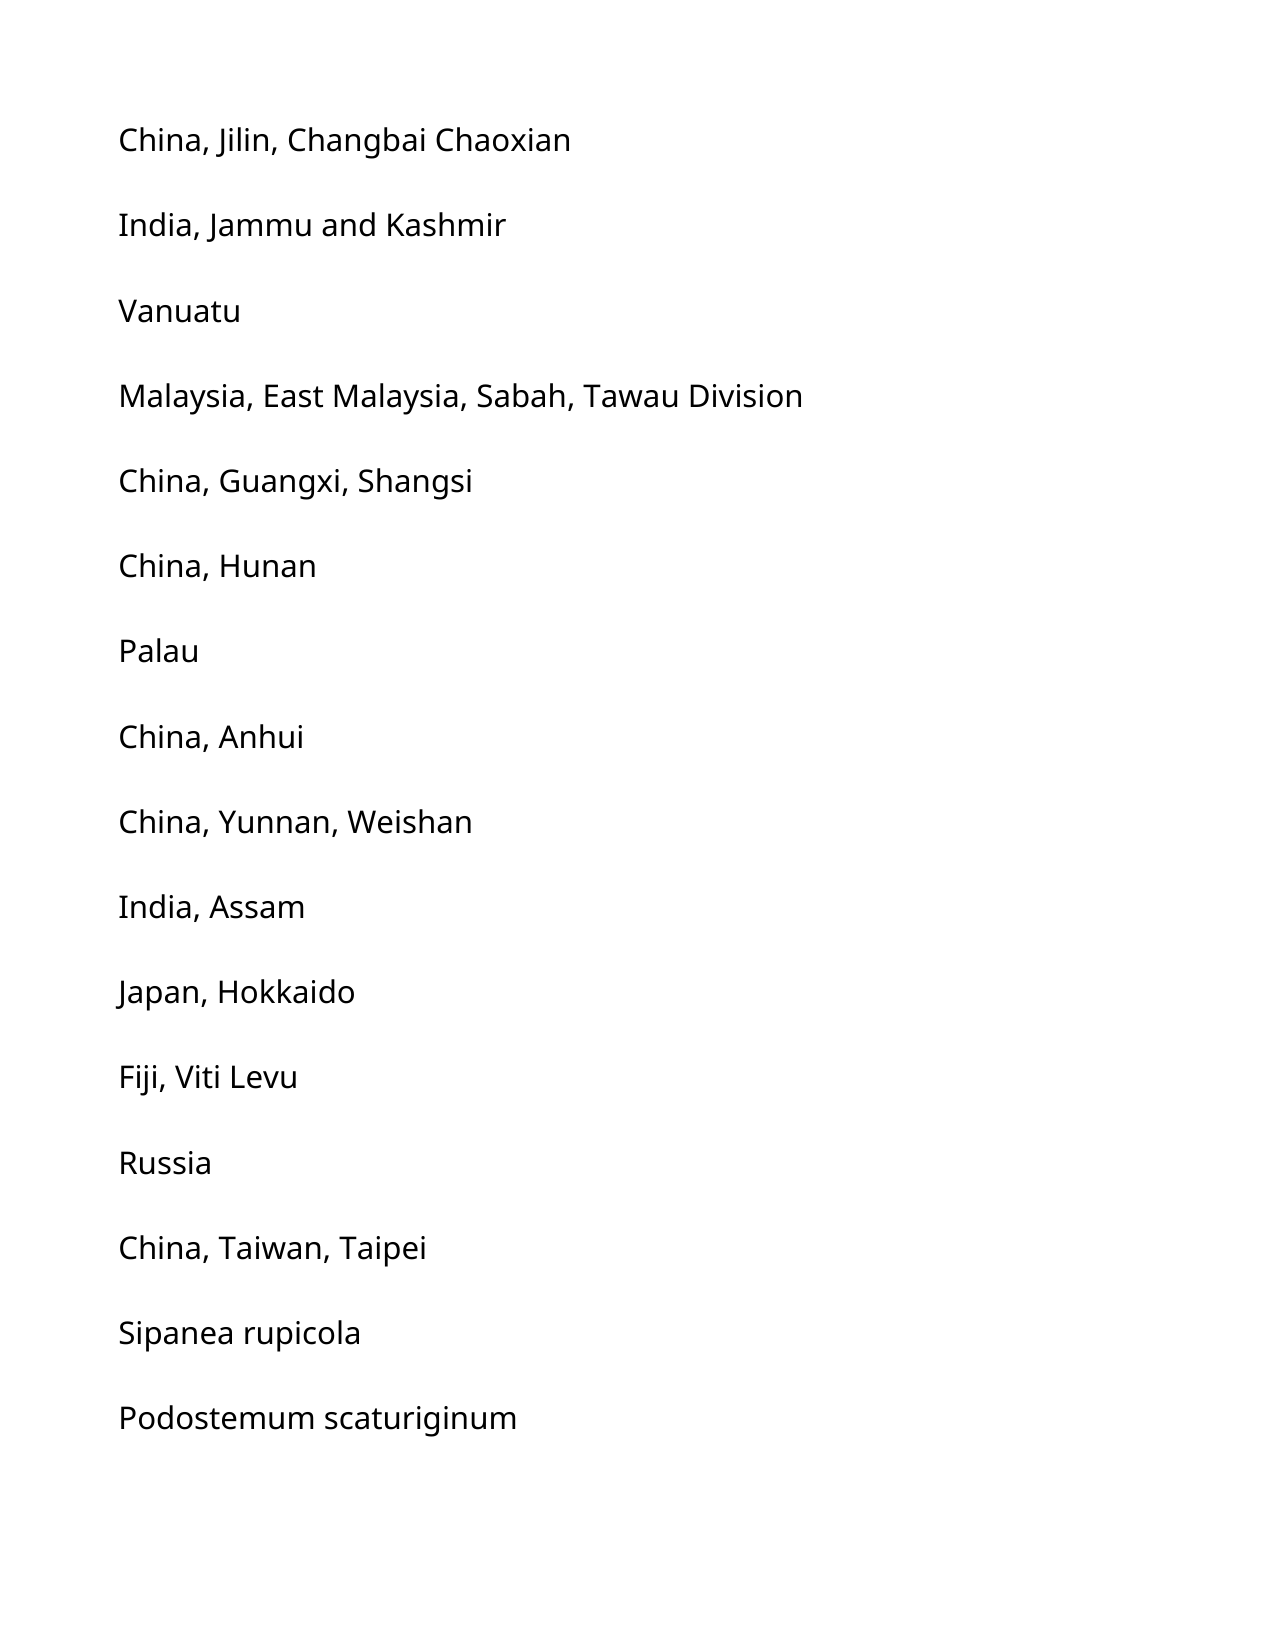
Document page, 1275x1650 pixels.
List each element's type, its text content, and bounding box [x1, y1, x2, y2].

text China, Jilin, Changbai Chaoxian [118, 118, 1157, 203]
text Fiji, Viti Levu [118, 1055, 1157, 1141]
text China, Yunnan, Weishan [118, 800, 1157, 885]
text China, Guangxi, Shangsi [118, 459, 1157, 544]
text China, Taiwan, Taipei [118, 1226, 1157, 1311]
text Vanuatu [118, 288, 1157, 374]
text Palau [118, 629, 1157, 714]
text Sipanea rupicola [118, 1311, 1157, 1396]
text India, Jammu and Kashmir [118, 203, 1157, 288]
text Malaysia, East Malaysia, Sabah, Tawau Division [118, 374, 1157, 459]
text India, Assam [118, 885, 1157, 970]
text China, Anhui [118, 714, 1157, 800]
text Podostemum scaturiginum [118, 1396, 1157, 1481]
text Japan, Hokkaido [118, 970, 1157, 1055]
text Russia [118, 1141, 1157, 1226]
text China, Hunan [118, 544, 1157, 629]
